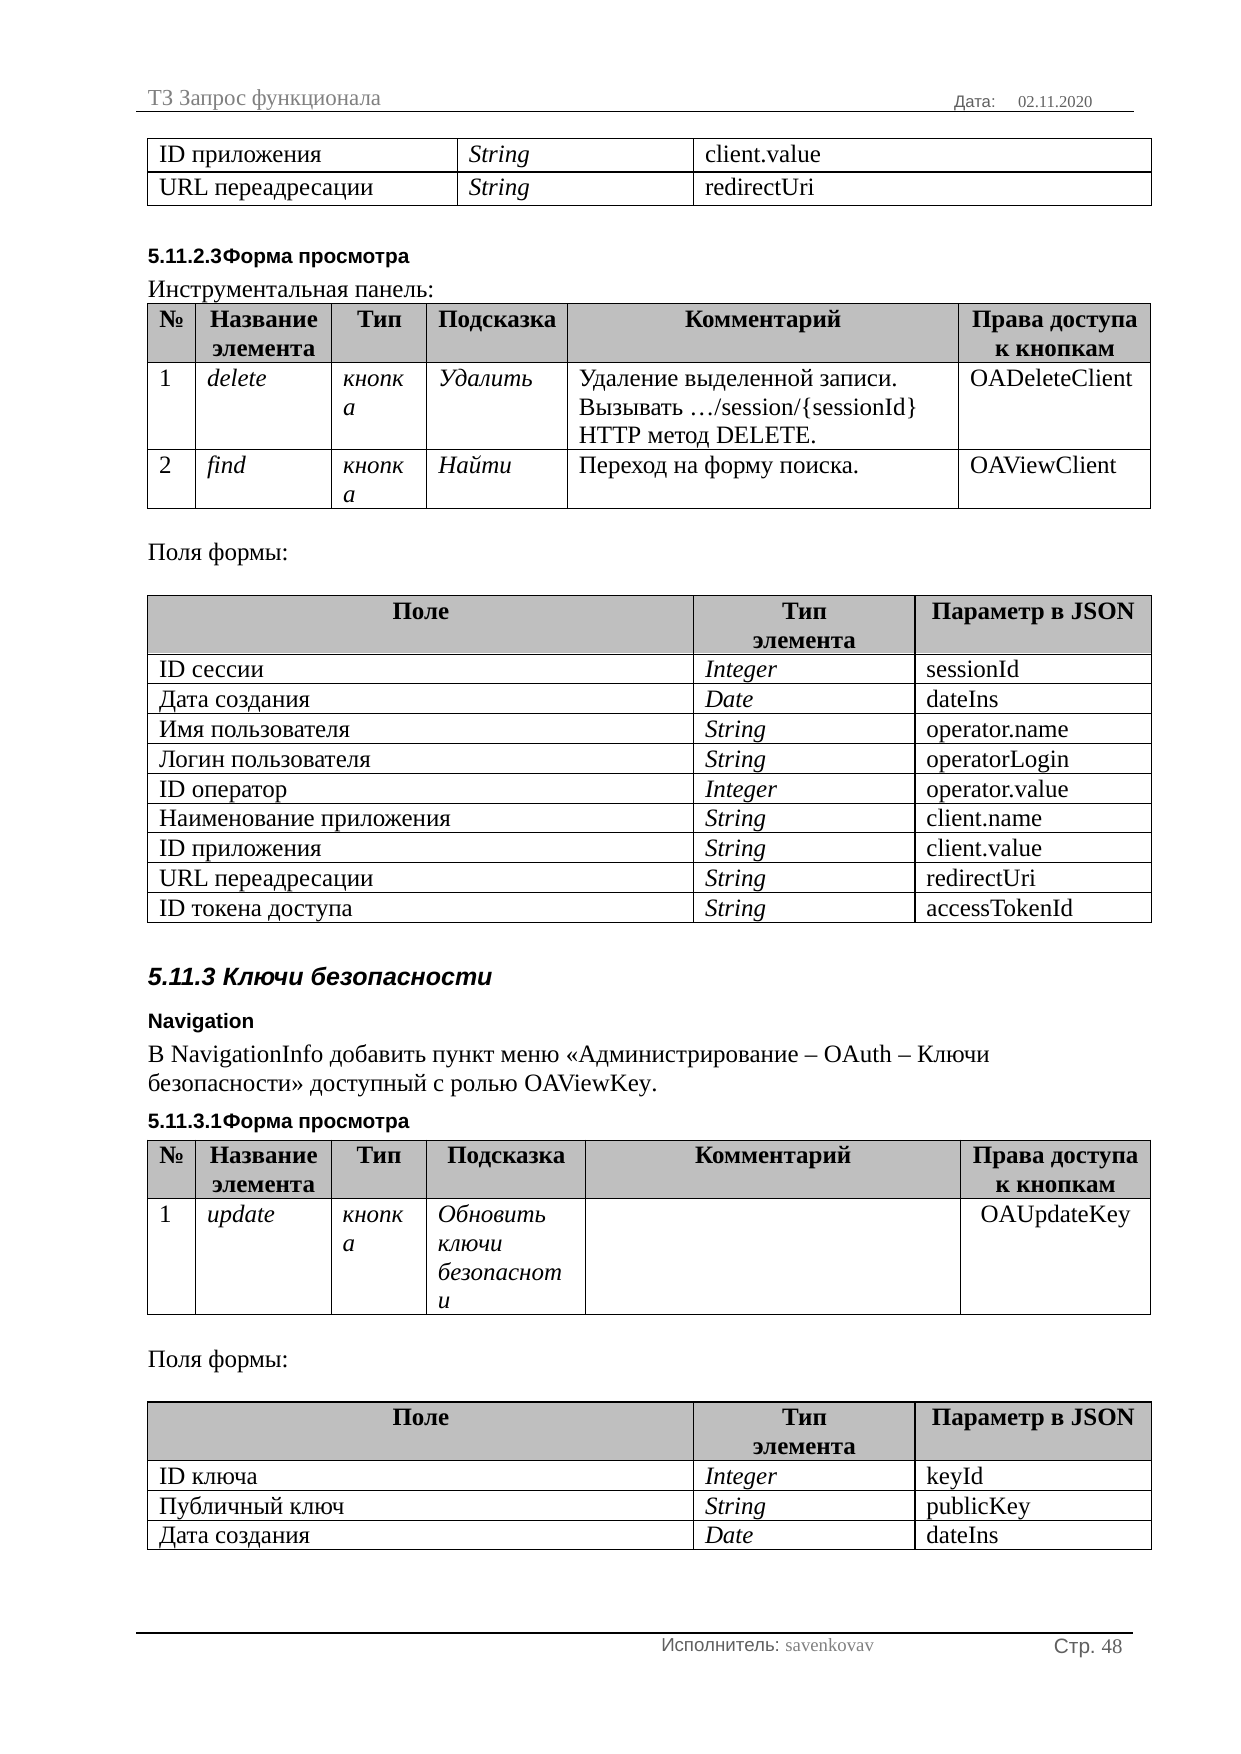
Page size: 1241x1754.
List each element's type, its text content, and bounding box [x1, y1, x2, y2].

table_cell Имя пользователя [148, 714, 693, 743]
table_cell find [196, 450, 331, 508]
table_cell ID оператор [148, 774, 693, 802]
table_cell Обновить ключи безопасноти [427, 1199, 585, 1314]
table_cell keyId [916, 1461, 1151, 1490]
table_cell Integer [694, 655, 914, 683]
table_header Параметр в JSON [916, 1403, 1151, 1460]
table_cell operator.value [916, 774, 1151, 802]
table_cell operator.name [916, 714, 1151, 743]
table_cell String [694, 804, 914, 832]
table_cell redirectUri [916, 863, 1151, 892]
table_cell Логин пользователя [148, 744, 693, 773]
table_cell Переход на форму поиска. [568, 450, 958, 508]
table_cell String [694, 1491, 914, 1519]
table_cell delete [196, 363, 331, 449]
table_cell client.value [694, 139, 1151, 171]
table_cell OAViewClient [959, 450, 1150, 508]
table_cell Дата создания [148, 1521, 693, 1549]
table_cell кнопка [332, 363, 426, 449]
table_header Название элемента [196, 1141, 331, 1198]
table_header № [148, 304, 195, 362]
table_header Подсказка [427, 1141, 585, 1198]
table_cell ID сессии [148, 655, 693, 683]
table_cell URL переадресации [148, 173, 457, 204]
table_header Комментарий [568, 304, 958, 362]
table_header Поле [148, 596, 693, 653]
table_header Поле [148, 1403, 693, 1460]
table_cell Удаление выделенной записи. Вызывать …/session/{sessionId} HTTP метод DELETE. [568, 363, 958, 449]
table_cell Integer [694, 774, 914, 802]
table_cell dateIns [916, 1521, 1151, 1549]
table_header Тип [332, 1141, 426, 1198]
table_cell [586, 1199, 960, 1314]
table_cell 1 [148, 363, 195, 449]
table_cell Дата создания [148, 684, 693, 713]
table_cell кнопка [332, 450, 426, 508]
table_cell кнопка [332, 1199, 426, 1314]
subtitle Navigation [148, 1009, 1152, 1033]
table_cell Date [694, 1521, 914, 1549]
table_cell String [694, 714, 914, 743]
table_cell 2 [148, 450, 195, 508]
table_cell String [458, 139, 693, 171]
table_header Тип [332, 304, 426, 362]
table_cell Наименование приложения [148, 804, 693, 832]
table_cell OAUpdateKey [961, 1199, 1150, 1314]
subtitle Форма просмотра [148, 244, 1152, 268]
table_cell String [694, 833, 914, 862]
table_cell String [458, 173, 693, 204]
table_cell accessTokenId [916, 893, 1151, 922]
table_cell String [694, 744, 914, 773]
table_cell operatorLogin [916, 744, 1151, 773]
table_header Параметр в JSON [916, 596, 1151, 653]
table_header № [148, 1141, 195, 1198]
table_cell sessionId [916, 655, 1151, 683]
table_header Права доступа к кнопкам [959, 304, 1150, 362]
text Инструментальная панель: [148, 274, 1152, 303]
table_header Тип элемента [694, 596, 914, 653]
table_header Название элемента [196, 304, 331, 362]
table_cell Публичный ключ [148, 1491, 693, 1519]
table_header Подсказка [427, 304, 567, 362]
table_cell ID приложения [148, 833, 693, 862]
table_cell String [694, 863, 914, 892]
table_cell URL переадресации [148, 863, 693, 892]
subtitle Ключи безопасности [148, 962, 1152, 990]
table_cell ID токена доступа [148, 893, 693, 922]
table_cell OADeleteClient [959, 363, 1150, 449]
subtitle Форма просмотра [148, 1109, 1152, 1133]
table_header Права доступа к кнопкам [961, 1141, 1150, 1198]
table_cell String [694, 893, 914, 922]
table_cell client.value [916, 833, 1151, 862]
table_cell Date [694, 684, 914, 713]
table_cell publicKey [916, 1491, 1151, 1519]
text Поля формы: [148, 537, 1152, 566]
table_cell ID ключа [148, 1461, 693, 1490]
table_cell Удалить [427, 363, 567, 449]
table_cell client.name [916, 804, 1151, 832]
table_cell dateIns [916, 684, 1151, 713]
table_header Комментарий [586, 1141, 960, 1198]
table_cell 1 [148, 1199, 195, 1314]
table_cell Integer [694, 1461, 914, 1490]
table_cell redirectUri [694, 173, 1151, 204]
table_cell ID приложения [148, 139, 457, 171]
table_header Тип элемента [694, 1403, 914, 1460]
text Поля формы: [148, 1344, 1152, 1373]
table_cell update [196, 1199, 331, 1314]
text В NavigationInfo добавить пункт меню «Администрирование – OAuth – Ключи безопасности» доступный с ролью OAViewKey. [148, 1039, 1152, 1097]
table_cell Найти [427, 450, 567, 508]
